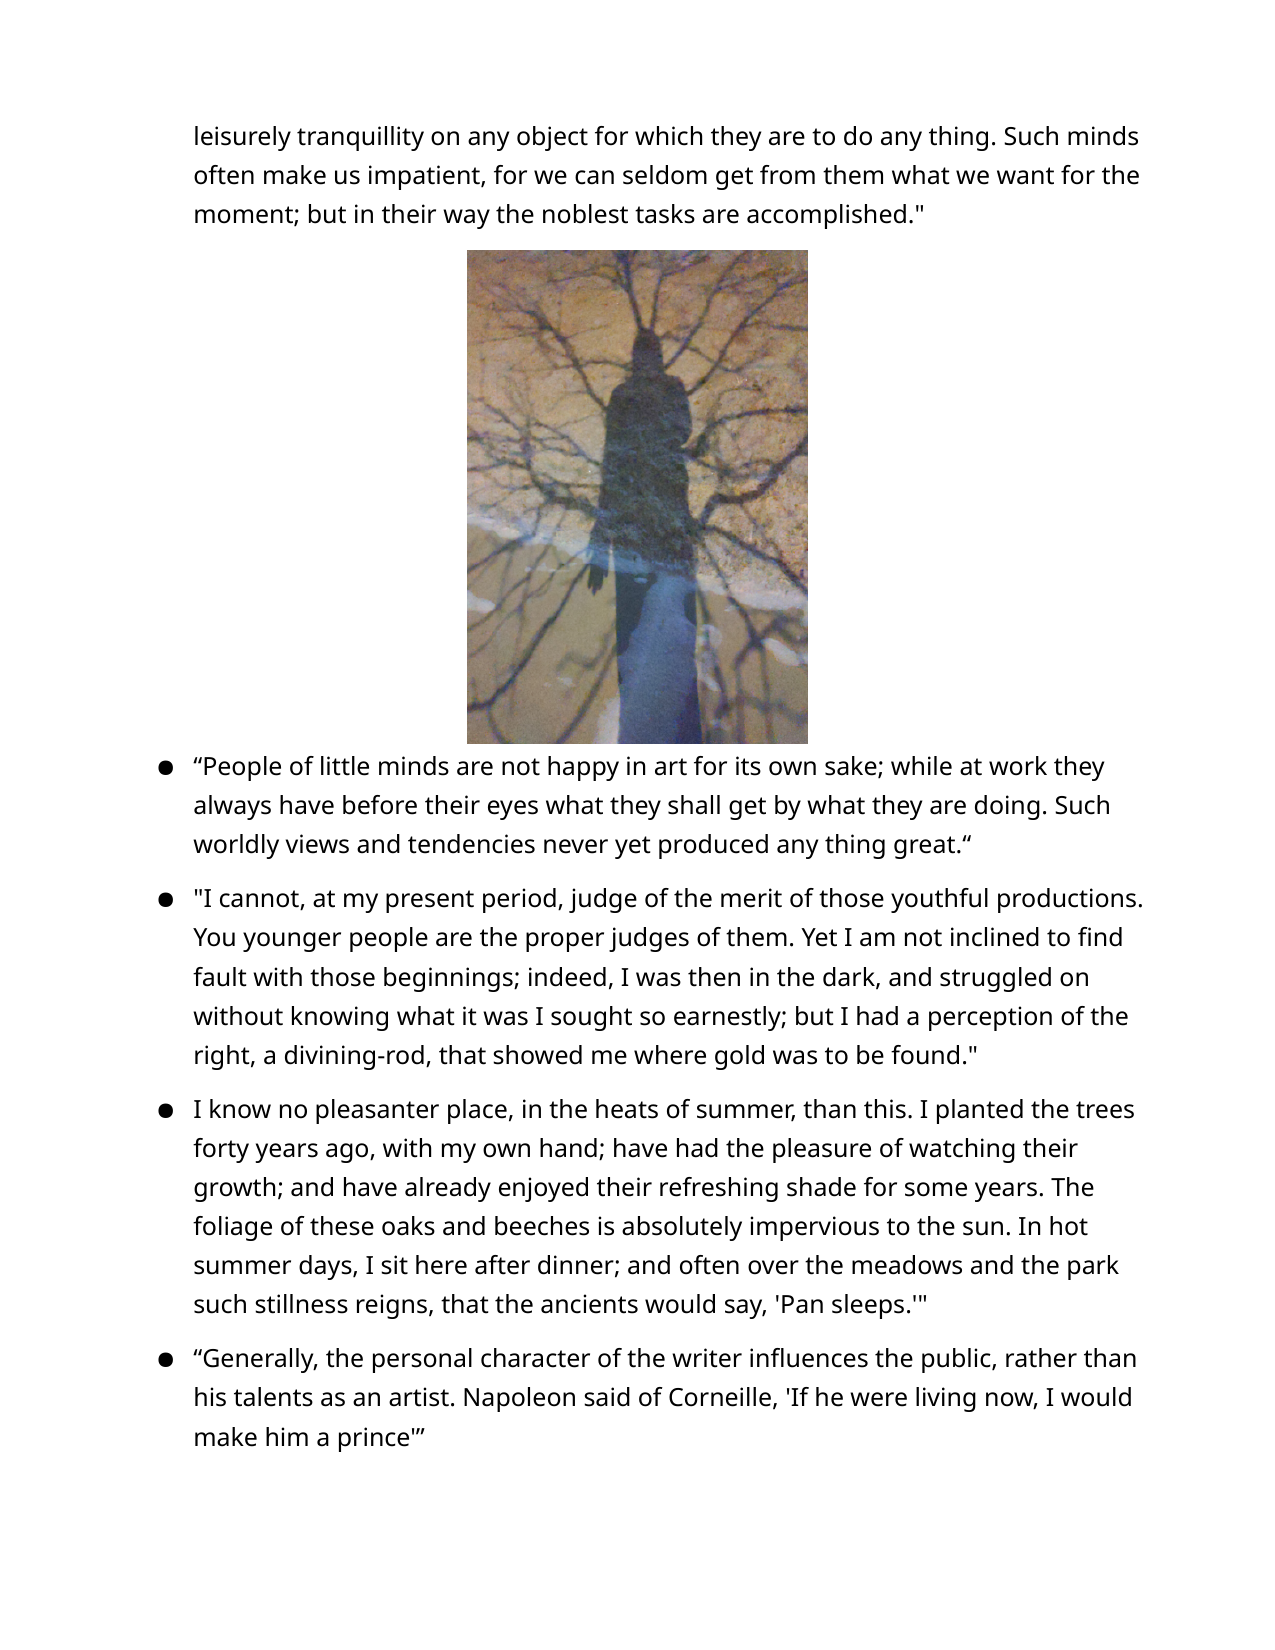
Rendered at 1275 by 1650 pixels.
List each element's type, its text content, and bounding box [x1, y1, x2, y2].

list I know no pleasanter place, in the heats of summer, than this. I planted the trees forty years ago, with my own hand; have had the pleasure of watching their growth; and have already enjoyed their refreshing shade for some years. The foliage of these oaks and beeches is absolutely impervious to the sun. In hot summer days, I sit here after dinner; and often over the meadows and the park such stillness reigns, that the ancients would say, 'Pan sleeps.'" [156, 1091, 1157, 1321]
list leisurely tranquillity on any object for which they are to do any thing. Such minds often make us impatient, for we can seldom get from them what we want for the moment; but in their way the noblest tasks are accomplished." [156, 118, 1157, 231]
picture [467, 250, 808, 744]
list "I cannot, at my present period, judge of the merit of those youthful productions. You younger people are the proper judges of them. Yet I am not inclined to find fault with those beginnings; indeed, I was then in the dark, and struggled on without knowing what it was I sought so earnestly; but I had a perception of the right, a divining-rod, that showed me where gold was to be found." [156, 881, 1157, 1072]
list “Generally, the personal character of the writer influences the public, rather than his talents as an artist. Napoleon said of Corneille, 'If he were living now, I would make him a prince'” [156, 1341, 1157, 1453]
list “People of little minds are not happy in art for its own sake; while at work they always have before their eyes what they shall get by what they are doing. Such worldly views and tendencies never yet produced any thing great.“ [156, 744, 1157, 861]
